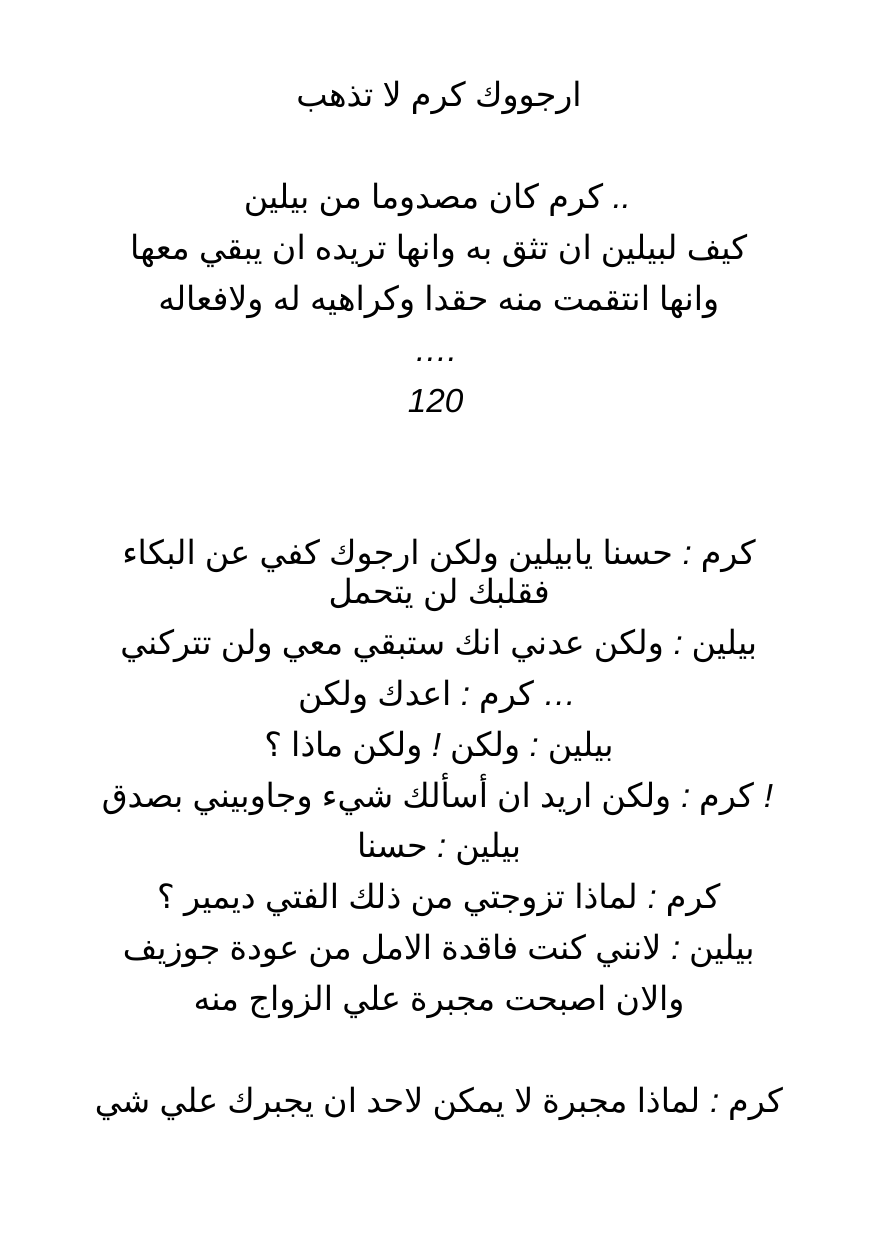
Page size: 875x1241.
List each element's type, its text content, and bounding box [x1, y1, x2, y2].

text بيلين : ولكن عدني انك ستبقي معي ولن تتركني [75, 623, 799, 661]
text كيف لبيلين ان تثق به وانها تريده ان يبقي معها [75, 228, 799, 266]
text كرم : اعدك ولكن … [75, 674, 799, 712]
text كرم : لماذا مجبرة لا يمكن لاحد ان يجبرك علي شي [75, 1081, 799, 1120]
text …. [75, 330, 799, 368]
text 120 [75, 381, 799, 419]
text ارجووك كرم لا تذهب [75, 75, 799, 113]
text والان اصبحت مجبرة علي الزواج منه [75, 979, 799, 1018]
text وانها انتقمت منه حقدا وكراهيه له ولافعاله [75, 279, 799, 317]
text كرم : ولكن اريد ان أسألك شيء وجاوبيني بصدق ! [75, 776, 799, 814]
text كرم : حسنا يابيلين ولكن ارجوك كفي عن البكاء فقلبك لن يتحمل [75, 533, 799, 610]
text بيلين : حسنا [75, 827, 799, 865]
text كرم كان مصدوما من بيلين .. [75, 177, 799, 215]
text كرم : لماذا تزوجتي من ذلك الفتي ديمير ؟ [75, 877, 799, 916]
text بيلين : ولكن ! ولكن ماذا ؟ [75, 725, 799, 763]
text بيلين : لانني كنت فاقدة الامل من عودة جوزيف [75, 928, 799, 967]
